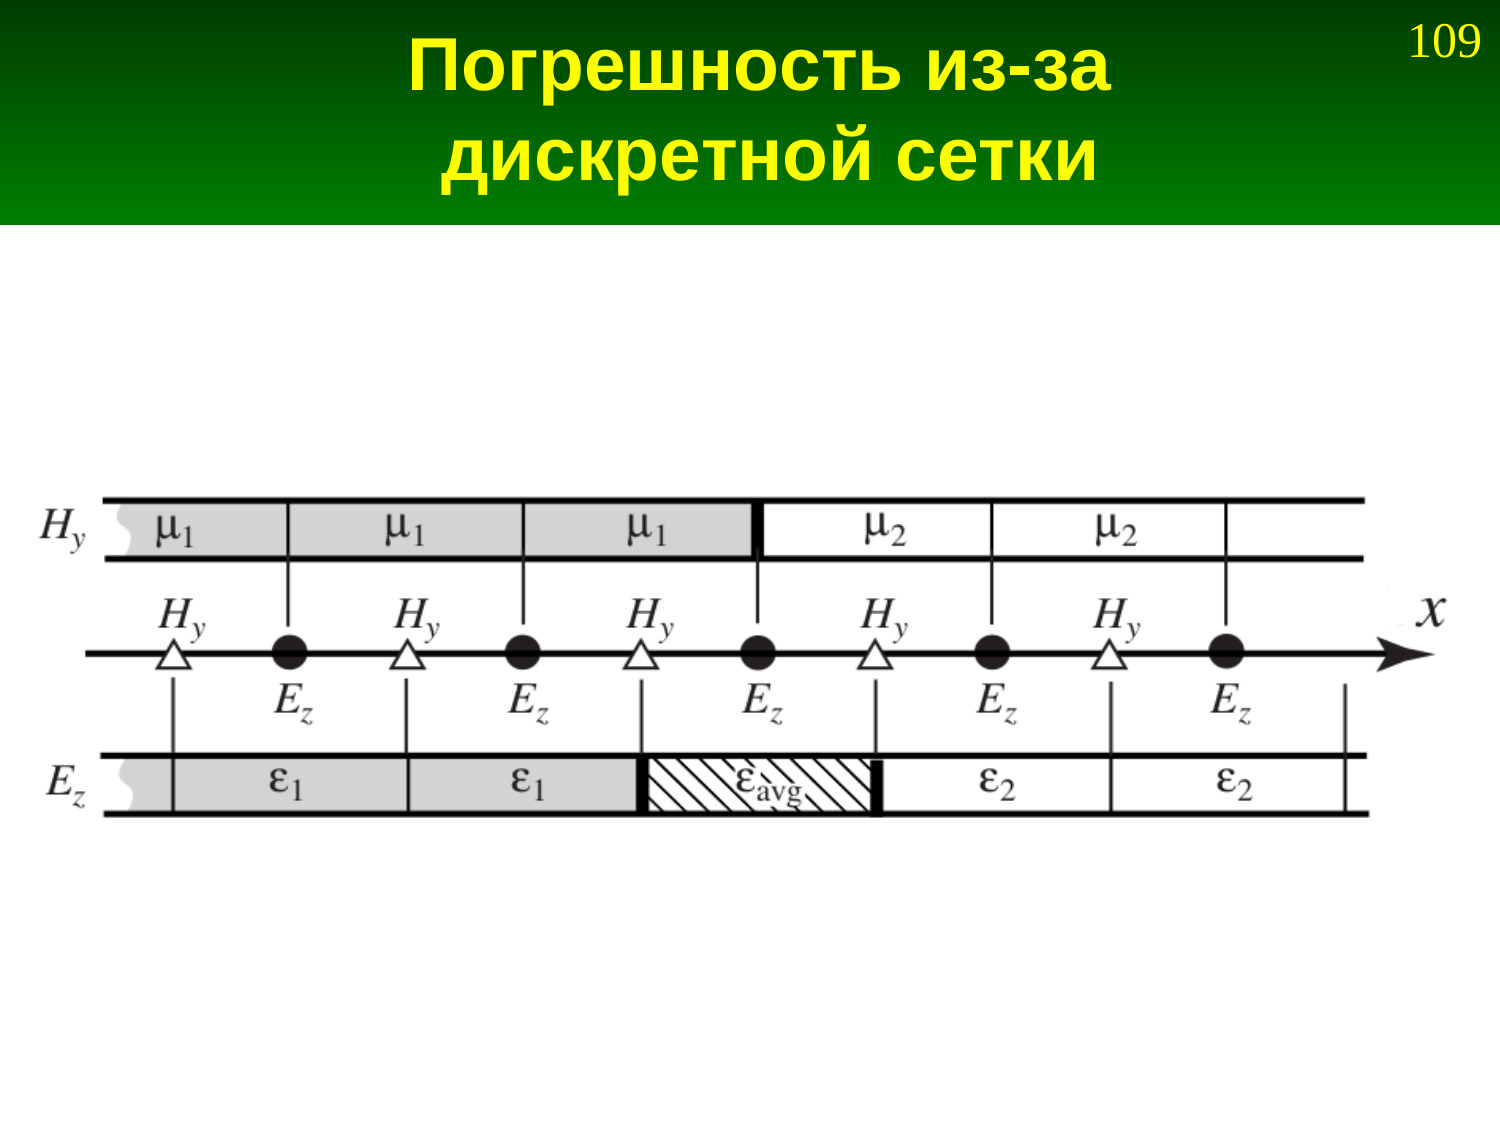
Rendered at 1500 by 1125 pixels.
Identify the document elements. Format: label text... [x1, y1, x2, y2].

picture [35, 472, 1465, 838]
title Погрешность из-за дискретной сетки [100, 7, 1441, 204]
